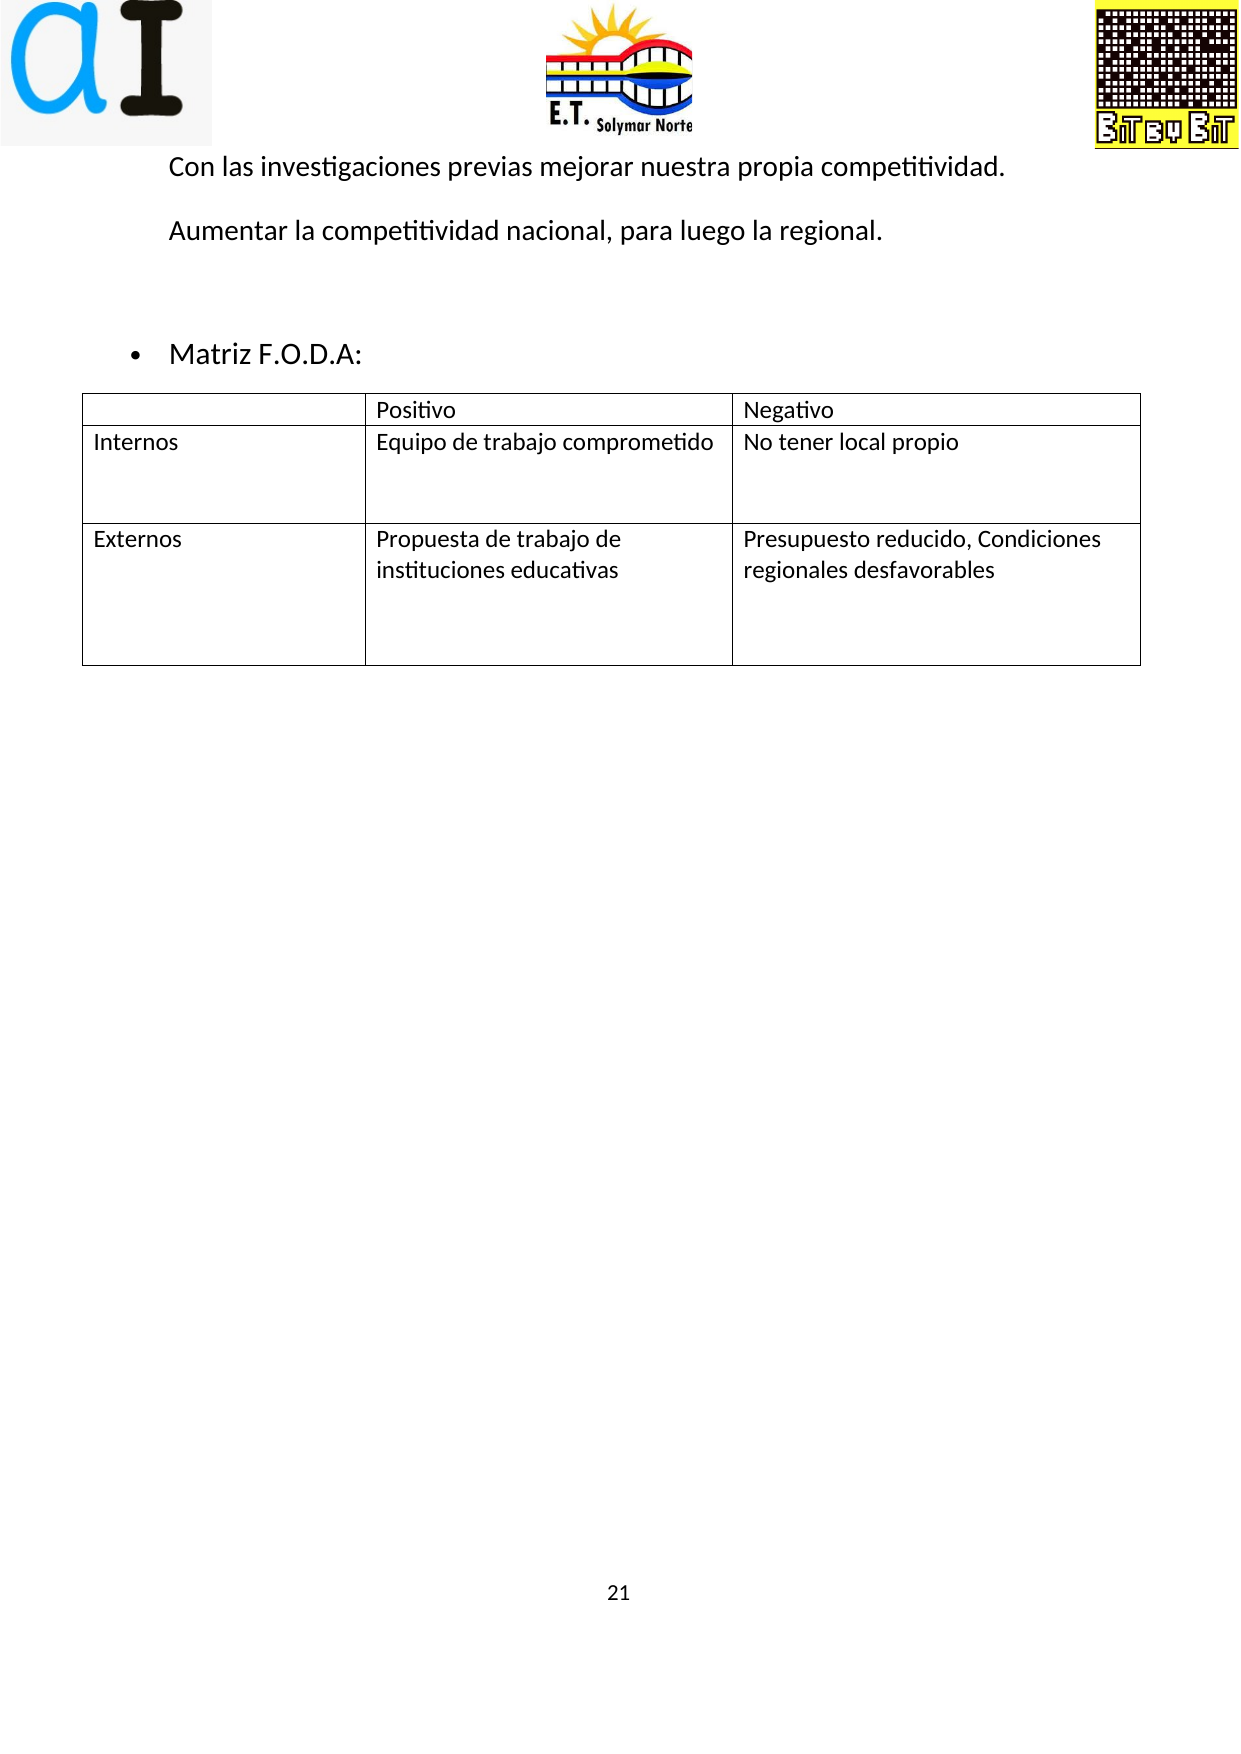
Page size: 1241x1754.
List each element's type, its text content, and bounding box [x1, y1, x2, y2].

table_cell Externos [83, 524, 365, 665]
table_header [83, 394, 365, 425]
table_header Positivo [366, 394, 732, 425]
picture [0, 0, 212, 146]
table_cell Equipo de trabajo comprometido [366, 426, 732, 522]
list Matriz F.O.D.A: [131, 334, 1143, 373]
text Con las investigaciones previas mejorar nuestra propia competitividad. [169, 148, 1143, 183]
picture [1094, 0, 1239, 149]
text Aumentar la competitividad nacional, para luego la regional. [169, 212, 1143, 248]
picture [546, 0, 693, 146]
table_cell No tener local propio [733, 426, 1140, 522]
table_cell Propuesta de trabajo de instituciones educativas [366, 524, 732, 665]
table_cell Internos [83, 426, 365, 522]
table_header Negativo [733, 394, 1140, 425]
table_cell Presupuesto reducido, Condiciones regionales desfavorables [733, 524, 1140, 665]
